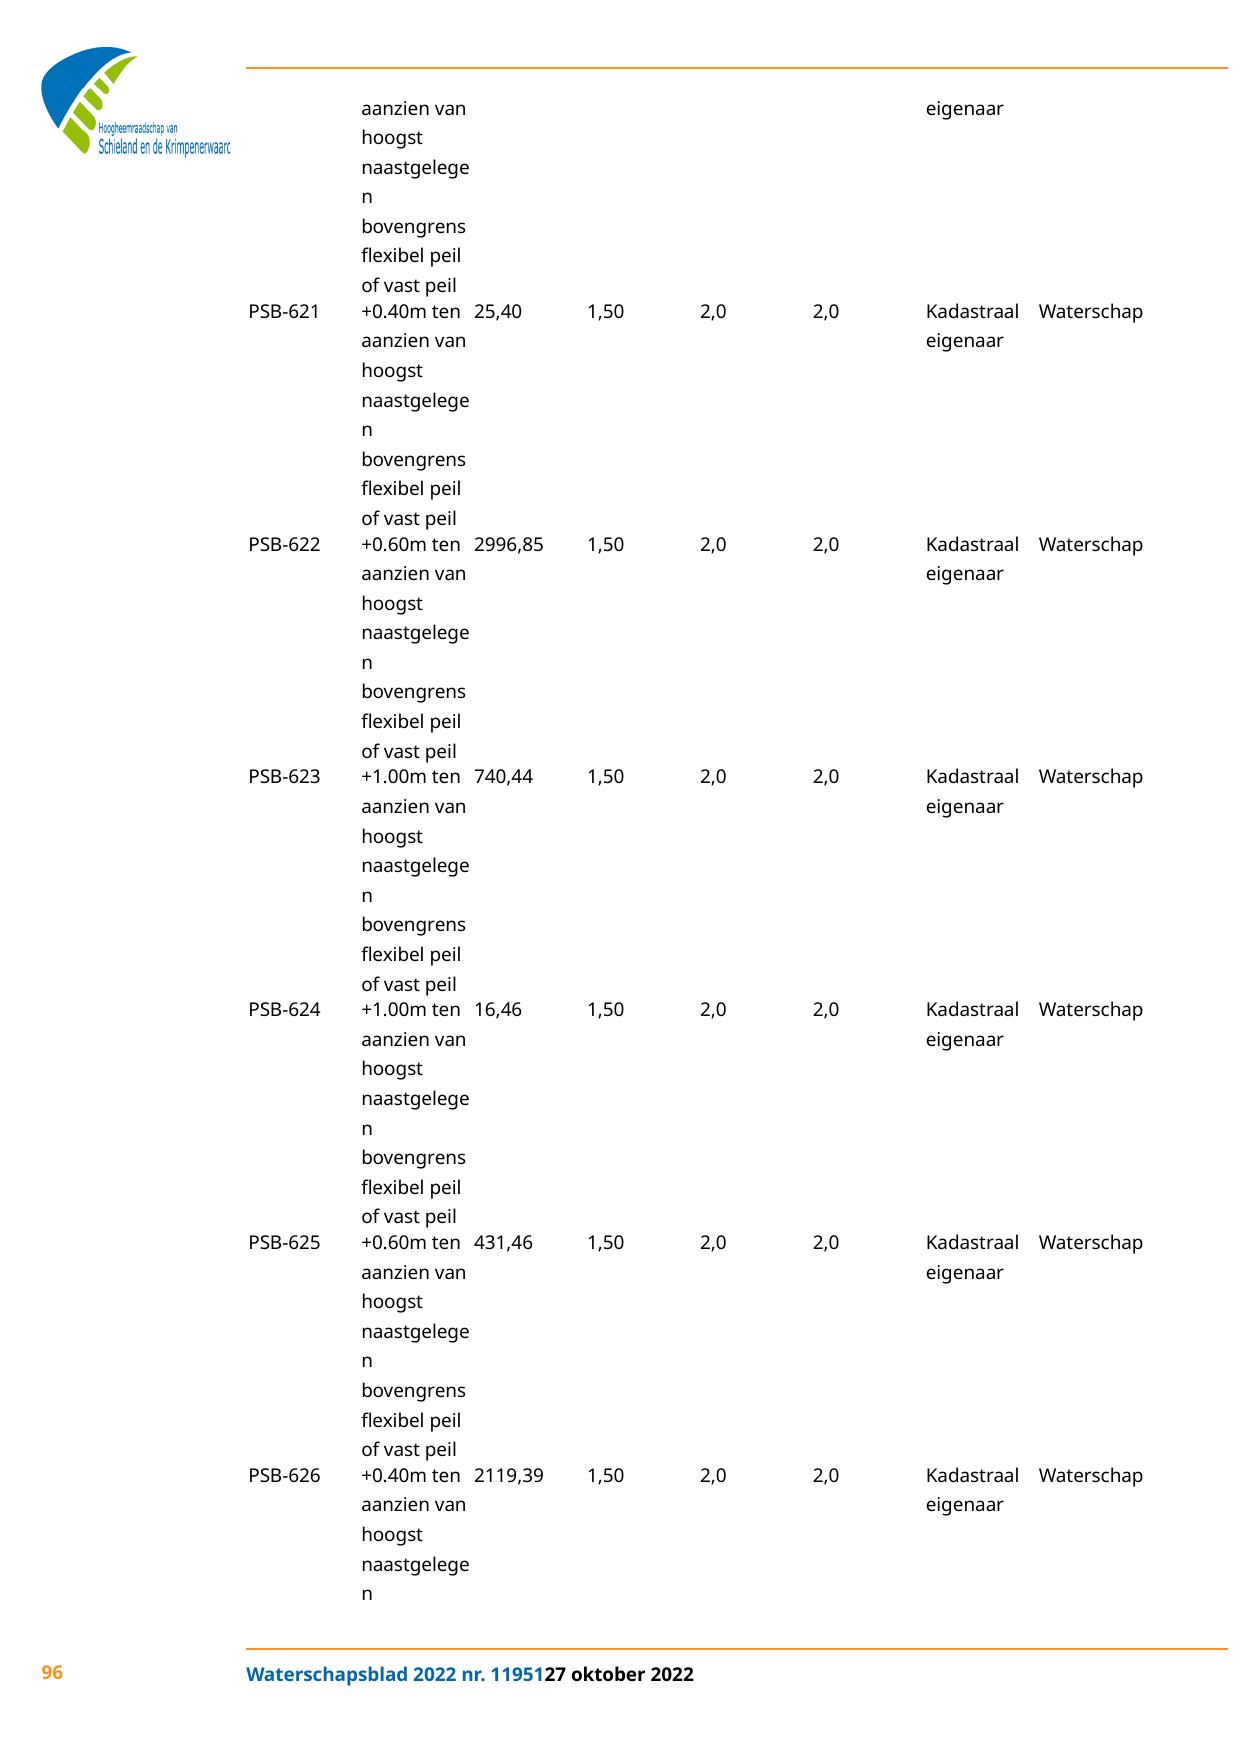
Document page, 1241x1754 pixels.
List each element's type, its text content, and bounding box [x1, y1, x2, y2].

table_cell aanzien van hoogst naastgelegen bovengrens flexibel peil of vast peil [361, 95, 474, 298]
table_cell Kadastraal eigenaar [926, 764, 1038, 996]
table_cell +0.40m ten aanzien van hoogst naastgelegen [361, 1462, 474, 1606]
table_cell 1,50 [587, 996, 700, 1229]
table_cell 16,46 [474, 996, 587, 1229]
table_cell PSB-622 [248, 531, 361, 764]
table_cell 2,0 [813, 996, 926, 1229]
table_cell [248, 95, 361, 298]
table_cell 2,0 [813, 298, 926, 531]
table_cell 1,50 [587, 764, 700, 996]
table_cell 25,40 [474, 298, 587, 531]
table_cell 2,0 [700, 1462, 813, 1606]
table_cell PSB-623 [248, 764, 361, 996]
table_cell +0.60m ten aanzien van hoogst naastgelegen bovengrens flexibel peil of vast peil [361, 531, 474, 764]
table_cell +1.00m ten aanzien van hoogst naastgelegen bovengrens flexibel peil of vast peil [361, 996, 474, 1229]
table_cell 2,0 [813, 1462, 926, 1606]
table_cell [1039, 95, 1152, 298]
table_cell PSB-626 [248, 1462, 361, 1606]
picture [41, 47, 231, 172]
table_cell Kadastraal eigenaar [926, 298, 1038, 531]
table_cell 2,0 [813, 531, 926, 764]
table_cell 2119,39 [474, 1462, 587, 1606]
table_cell +0.40m ten aanzien van hoogst naastgelegen bovengrens flexibel peil of vast peil [361, 298, 474, 531]
table_cell 2,0 [700, 531, 813, 764]
table_cell Waterschap [1039, 1462, 1152, 1606]
table_cell 740,44 [474, 764, 587, 996]
table_cell Waterschap [1039, 1229, 1152, 1462]
table_cell PSB-621 [248, 298, 361, 531]
table_cell [700, 95, 813, 298]
table_cell 1,50 [587, 531, 700, 764]
table_cell +0.60m ten aanzien van hoogst naastgelegen bovengrens flexibel peil of vast peil [361, 1229, 474, 1462]
table_cell 1,50 [587, 1229, 700, 1462]
table_cell 2,0 [700, 764, 813, 996]
table_cell 2,0 [700, 1229, 813, 1462]
table_cell eigenaar [926, 95, 1038, 298]
table_cell Kadastraal eigenaar [926, 996, 1038, 1229]
table_cell Kadastraal eigenaar [926, 531, 1038, 764]
table_cell 2996,85 [474, 531, 587, 764]
table_cell 1,50 [587, 1462, 700, 1606]
table_cell 2,0 [813, 1229, 926, 1462]
table_cell PSB-624 [248, 996, 361, 1229]
table_cell Waterschap [1039, 764, 1152, 996]
table_cell Waterschap [1039, 996, 1152, 1229]
table_cell 2,0 [700, 996, 813, 1229]
table_cell [587, 95, 700, 298]
table_cell Kadastraal eigenaar [926, 1229, 1038, 1462]
table_cell +1.00m ten aanzien van hoogst naastgelegen bovengrens flexibel peil of vast peil [361, 764, 474, 996]
table_cell 431,46 [474, 1229, 587, 1462]
table_cell Waterschap [1039, 531, 1152, 764]
table_cell 2,0 [700, 298, 813, 531]
table_cell 1,50 [587, 298, 700, 531]
table_cell Kadastraal eigenaar [926, 1462, 1038, 1606]
table_cell PSB-625 [248, 1229, 361, 1462]
table_cell 2,0 [813, 764, 926, 996]
table_cell Waterschap [1039, 298, 1152, 531]
table_cell [813, 95, 926, 298]
table_cell [474, 95, 587, 298]
